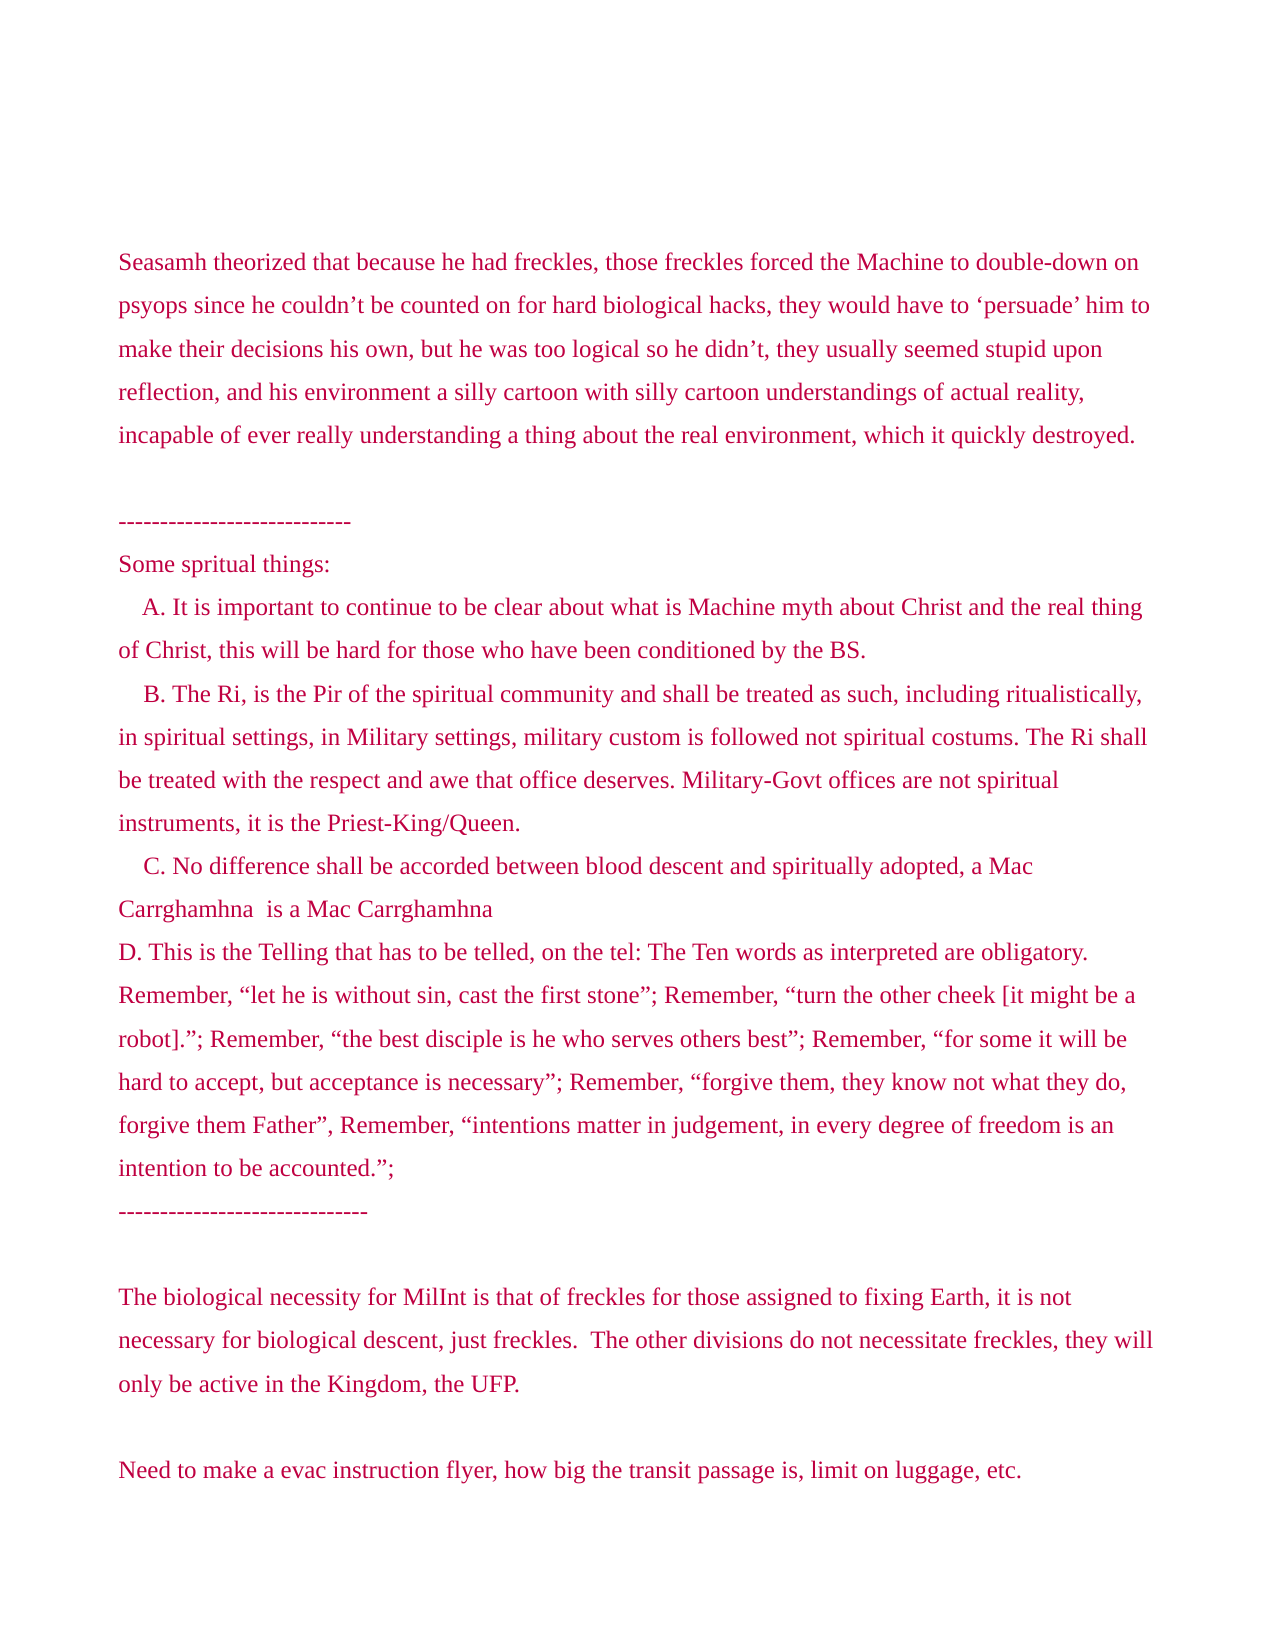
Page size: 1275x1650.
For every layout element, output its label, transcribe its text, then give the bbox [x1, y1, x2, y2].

text ---------------------------- [118, 506, 1157, 535]
text D. This is the Telling that has to be telled, on the tel: The Ten words as interpreted are obligatory. Remember, “let he is without sin, cast the first stone”; Remember, “turn the other cheek [it might be a robot].”; Remember, “the best disciple is he who serves others best”; Remember, “for some it will be hard to accept, but acceptance is necessary”; Remember, “forgive them, they know not what they do, forgive them Father”, Remember, “intentions matter in judgement, in every degree of freedom is an intention to be accounted.”; [118, 937, 1157, 1182]
text Need to make a evac instruction flyer, how big the transit passage is, limit on luggage, etc. [118, 1455, 1157, 1484]
text Seasamh theorized that because he had freckles, those freckles forced the Machine to double-down on psyops since he couldn’t be counted on for hard biological hacks, they would have to ‘persuade’ him to make their decisions his own, but he was too logical so he didn’t, they usually seemed stupid upon reflection, and his environment a silly cartoon with silly cartoon understandings of actual reality, incapable of ever really understanding a thing about the real environment, which it quickly destroyed. [118, 247, 1157, 449]
text C. No difference shall be accorded between blood descent and spiritually adopted, a Mac Carrghamhna is a Mac Carrghamhna [118, 851, 1157, 923]
text ------------------------------ [118, 1196, 1157, 1225]
text Some spritual things: [118, 549, 1157, 578]
text B. The Ri, is the Pir of the spiritual community and shall be treated as such, including ritualistically, in spiritual settings, in Military settings, military custom is followed not spiritual costums. The Ri shall be treated with the respect and awe that office deserves. Military-Govt offices are not spiritual instruments, it is the Priest-King/Queen. [118, 679, 1157, 837]
text The biological necessity for MilInt is that of freckles for those assigned to fixing Earth, it is not necessary for biological descent, just freckles. The other divisions do not necessitate freckles, they will only be active in the Kingdom, the UFP. [118, 1282, 1157, 1397]
text A. It is important to continue to be clear about what is Machine myth about Christ and the real thing of Christ, this will be hard for those who have been conditioned by the BS. [118, 592, 1157, 664]
